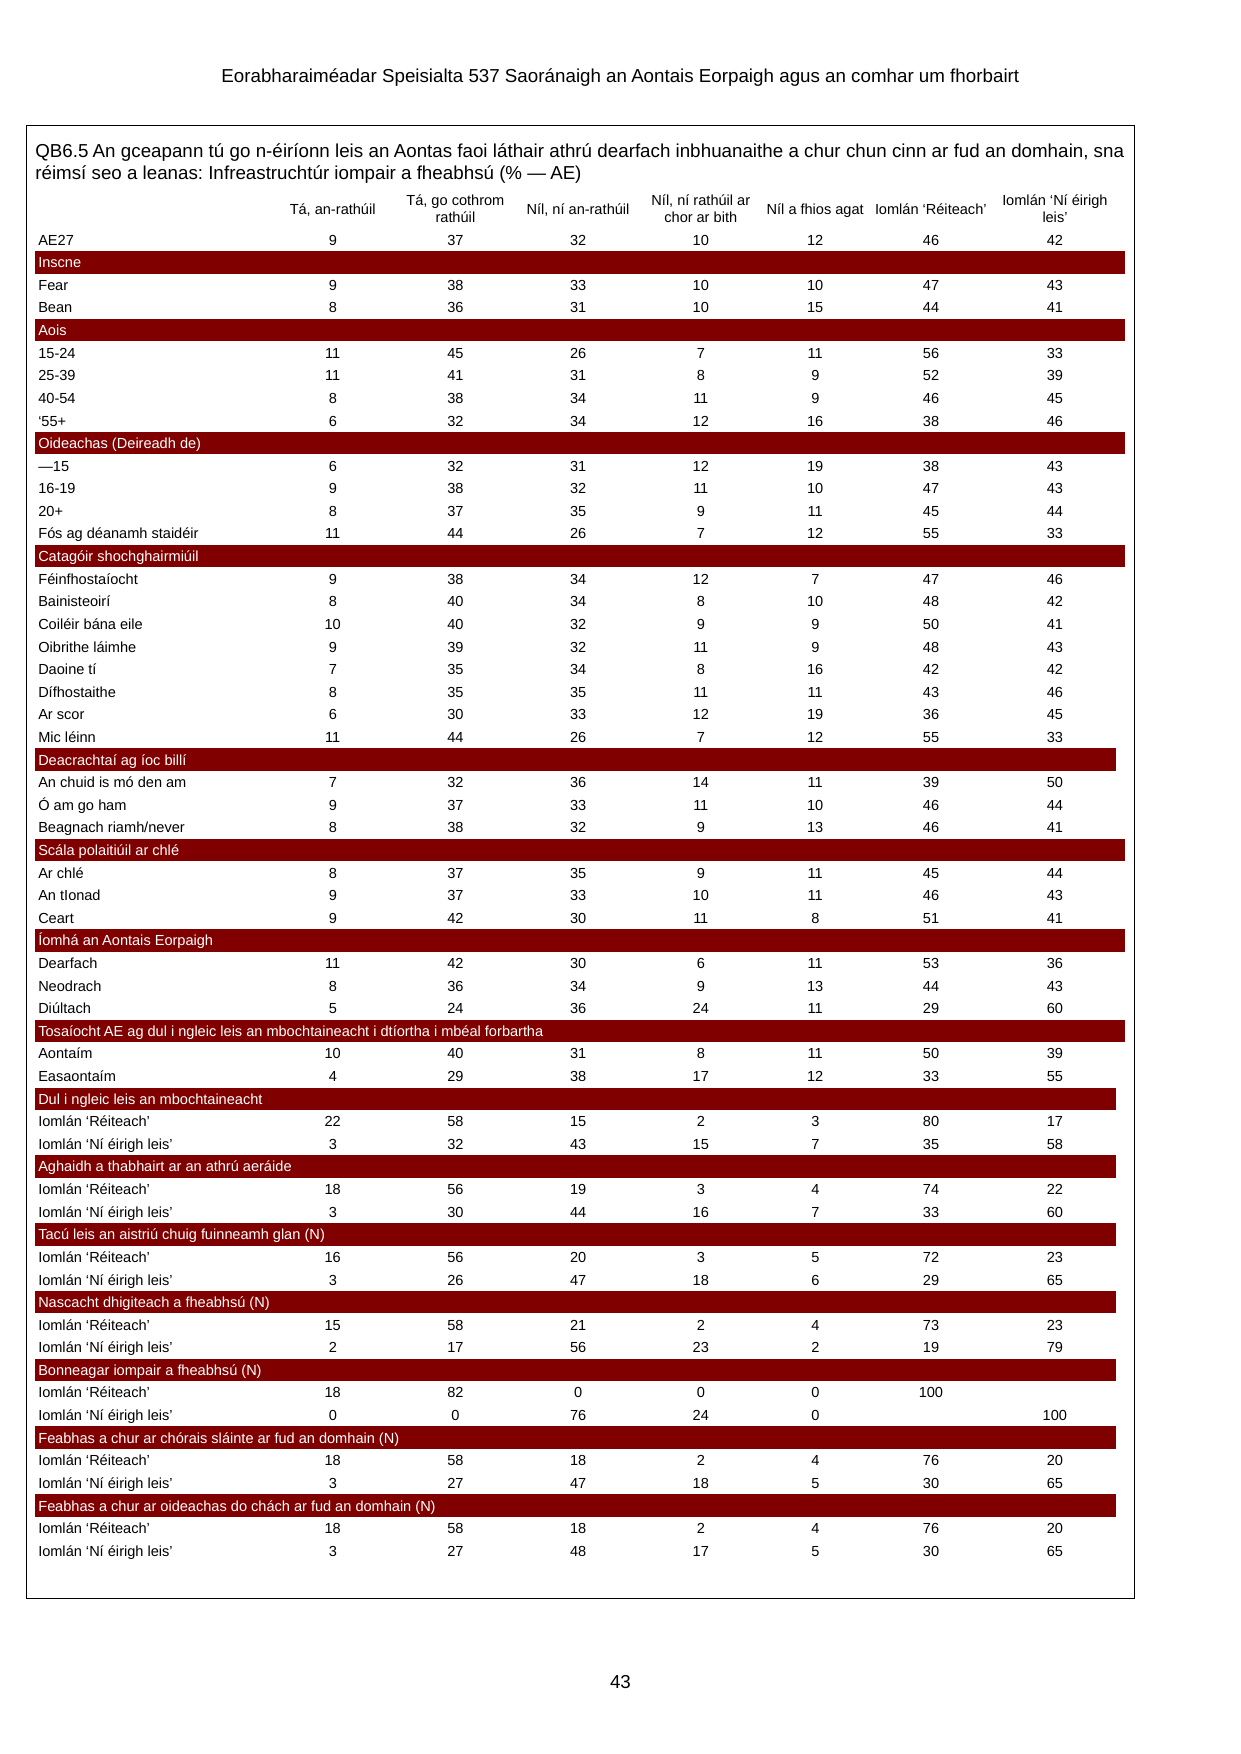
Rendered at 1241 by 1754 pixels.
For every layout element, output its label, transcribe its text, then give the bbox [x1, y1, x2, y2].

table_cell 2 [639, 1517, 762, 1539]
table_cell 17 [639, 1540, 762, 1562]
table_cell Beagnach riamh/never [35, 816, 271, 839]
table_cell 9 [639, 816, 762, 839]
table_cell 12 [639, 568, 762, 590]
table_cell 3 [271, 1200, 394, 1223]
table_cell 18 [517, 1449, 639, 1472]
table_cell 100 [868, 1381, 993, 1404]
table_cell 23 [993, 1314, 1116, 1336]
table_cell 35 [517, 861, 639, 884]
table_cell 58 [394, 1314, 517, 1336]
table_cell 11 [271, 341, 394, 364]
table_cell 55 [868, 726, 993, 748]
table_cell 9 [762, 364, 868, 387]
table_cell [1116, 1291, 1125, 1313]
table_cell 65 [993, 1472, 1116, 1494]
table_cell 47 [517, 1268, 639, 1291]
table_cell 47 [868, 274, 993, 296]
table_cell [1116, 1110, 1125, 1133]
table_cell [1116, 613, 1125, 635]
table_cell —15 [35, 455, 271, 477]
table_cell 0 [762, 1404, 868, 1426]
table_cell 32 [394, 455, 517, 477]
table_cell 19 [762, 455, 868, 477]
table_cell 9 [271, 794, 394, 816]
table_cell [1116, 1404, 1125, 1426]
table_cell Bean [35, 296, 271, 319]
table_cell 34 [517, 387, 639, 409]
table_cell 37 [394, 794, 517, 816]
table_cell 46 [868, 884, 993, 907]
table_cell [1116, 771, 1125, 793]
table_cell Catagóir shochghairmiúil [35, 545, 1125, 567]
table_cell Diúltach [35, 997, 271, 1019]
table_cell [1116, 1449, 1125, 1472]
table_header Níl, ní rathúil ar chor ar bith [639, 189, 762, 228]
table_cell 12 [639, 455, 762, 477]
table_cell Coiléir bána eile [35, 613, 271, 635]
table_cell 43 [868, 681, 993, 703]
table_cell 30 [394, 703, 517, 726]
table_cell 5 [271, 997, 394, 1019]
table_cell [1116, 997, 1125, 1019]
table_cell 12 [762, 522, 868, 545]
table_header [1116, 189, 1125, 228]
table_cell [1116, 816, 1125, 839]
table_cell 16 [762, 409, 868, 432]
table_cell 45 [394, 341, 517, 364]
table_cell 3 [271, 1472, 394, 1494]
table_cell Ar chlé [35, 861, 271, 884]
table_cell [1116, 1200, 1125, 1223]
table_cell 47 [868, 568, 993, 590]
table_cell 14 [639, 771, 762, 793]
table_cell 8 [271, 296, 394, 319]
table_cell 0 [394, 1404, 517, 1426]
table_cell 41 [993, 296, 1116, 319]
table_cell 60 [993, 1200, 1116, 1223]
table_cell 48 [868, 635, 993, 658]
table_cell 37 [394, 500, 517, 522]
table_cell 46 [868, 816, 993, 839]
table_cell 39 [394, 635, 517, 658]
table_cell 43 [993, 274, 1116, 296]
table_cell 8 [639, 364, 762, 387]
table_cell 11 [762, 997, 868, 1019]
table_cell 15 [762, 296, 868, 319]
table_cell 20 [993, 1449, 1116, 1472]
table_cell 9 [271, 635, 394, 658]
table_cell 30 [868, 1540, 993, 1562]
table_cell 13 [762, 816, 868, 839]
table_cell 5 [762, 1246, 868, 1268]
table_cell [1116, 455, 1125, 477]
table_cell 12 [762, 229, 868, 251]
table_cell 31 [517, 455, 639, 477]
table_cell 8 [271, 500, 394, 522]
table_cell 45 [993, 703, 1116, 726]
table_cell 3 [639, 1246, 762, 1268]
table_cell An tIonad [35, 884, 271, 907]
table_cell 38 [394, 816, 517, 839]
table_header Níl, ní an-rathúil [517, 189, 639, 228]
table_cell 11 [762, 681, 868, 703]
table_cell 73 [868, 1314, 993, 1336]
table_cell 8 [271, 387, 394, 409]
table_cell 76 [868, 1449, 993, 1472]
table_cell [1116, 1314, 1125, 1336]
table_cell 32 [517, 613, 639, 635]
table_cell 45 [868, 500, 993, 522]
table_cell 27 [394, 1472, 517, 1494]
table_cell 38 [517, 1065, 639, 1087]
table_cell Fear [35, 274, 271, 296]
table_cell [1116, 1065, 1125, 1087]
table_cell Daoine tí [35, 658, 271, 681]
table_cell 33 [868, 1200, 993, 1223]
table_cell [1116, 1042, 1125, 1065]
table_cell 18 [271, 1178, 394, 1200]
table_cell 42 [993, 658, 1116, 681]
table_cell 11 [639, 387, 762, 409]
table_cell 26 [517, 341, 639, 364]
table_cell 26 [517, 726, 639, 748]
table_cell Bonneagar iompair a fheabhsú (N) [35, 1359, 1116, 1381]
table_cell 16 [639, 1200, 762, 1223]
table_cell 11 [271, 952, 394, 974]
table_cell 9 [271, 229, 394, 251]
table_cell 32 [394, 1133, 517, 1155]
table_cell 56 [868, 341, 993, 364]
table_cell 9 [271, 274, 394, 296]
table_cell 18 [639, 1268, 762, 1291]
table_cell 58 [993, 1133, 1116, 1155]
table_cell 10 [271, 1042, 394, 1065]
table_cell 12 [639, 703, 762, 726]
table_cell 31 [517, 296, 639, 319]
table_cell 29 [868, 997, 993, 1019]
table_cell 46 [868, 229, 993, 251]
table_cell Iomlán ‘Réiteach’ [35, 1246, 271, 1268]
table_cell 29 [868, 1268, 993, 1291]
table_cell [1116, 1472, 1125, 1494]
table_cell [1116, 1426, 1125, 1449]
table_cell [868, 1404, 993, 1426]
table_cell 44 [868, 296, 993, 319]
table_cell 16-19 [35, 477, 271, 500]
table_cell 7 [639, 522, 762, 545]
table_cell 6 [271, 703, 394, 726]
table_cell Íomhá an Aontais Eorpaigh [35, 929, 1125, 952]
table_cell 35 [517, 681, 639, 703]
table_cell 20+ [35, 500, 271, 522]
table_cell 4 [762, 1449, 868, 1472]
table_cell 6 [639, 952, 762, 974]
table_cell 11 [762, 341, 868, 364]
table_cell An chuid is mó den am [35, 771, 271, 793]
table_cell 19 [868, 1336, 993, 1359]
table_header Tá, go cothrom rathúil [394, 189, 517, 228]
table_cell 41 [993, 613, 1116, 635]
table_cell 21 [517, 1314, 639, 1336]
table_cell 7 [762, 568, 868, 590]
table_cell 0 [271, 1404, 394, 1426]
table_cell [1116, 1359, 1125, 1381]
table_cell 32 [517, 229, 639, 251]
table_cell Aontaím [35, 1042, 271, 1065]
table_cell 7 [639, 341, 762, 364]
table_cell 65 [993, 1268, 1116, 1291]
table_cell 9 [762, 613, 868, 635]
table_cell [1116, 1088, 1125, 1110]
table_cell Fós ag déanamh staidéir [35, 522, 271, 545]
table_cell 58 [394, 1449, 517, 1472]
table_cell Oibrithe láimhe [35, 635, 271, 658]
table_cell 32 [517, 816, 639, 839]
table_cell [1116, 477, 1125, 500]
table_cell 35 [394, 658, 517, 681]
table_cell 34 [517, 658, 639, 681]
table_cell [1116, 1336, 1125, 1359]
table_cell 37 [394, 884, 517, 907]
table_cell 52 [868, 364, 993, 387]
table_cell 33 [517, 794, 639, 816]
table_cell 44 [394, 522, 517, 545]
table_cell Easaontaím [35, 1065, 271, 1087]
table_cell [1116, 568, 1125, 590]
table_cell [1116, 274, 1125, 296]
table_cell 38 [394, 274, 517, 296]
table_cell 47 [868, 477, 993, 500]
table_cell 38 [394, 477, 517, 500]
table_cell 42 [394, 952, 517, 974]
table_cell [1116, 500, 1125, 522]
table_cell 4 [271, 1065, 394, 1087]
table_cell 34 [517, 568, 639, 590]
table_cell 33 [517, 884, 639, 907]
table_cell AE27 [35, 229, 271, 251]
table_cell 38 [394, 387, 517, 409]
table_cell 36 [394, 974, 517, 997]
table_cell 42 [993, 229, 1116, 251]
table_cell 11 [271, 522, 394, 545]
table_cell 80 [868, 1110, 993, 1133]
table_cell 36 [868, 703, 993, 726]
table_header Iomlán ‘Ní éirigh leis’ [993, 189, 1116, 228]
table_cell 9 [639, 974, 762, 997]
table_cell 9 [271, 568, 394, 590]
table_cell 30 [517, 907, 639, 929]
table_cell 25-39 [35, 364, 271, 387]
table_cell 4 [762, 1178, 868, 1200]
table_cell 8 [762, 907, 868, 929]
table_cell 4 [762, 1517, 868, 1539]
table_header [35, 189, 271, 228]
table_cell 11 [762, 1042, 868, 1065]
table_cell Feabhas a chur ar chórais sláinte ar fud an domhain (N) [35, 1426, 1116, 1449]
table_cell 100 [993, 1404, 1116, 1426]
table_cell Mic léinn [35, 726, 271, 748]
table_cell Ceart [35, 907, 271, 929]
table_cell [1116, 1268, 1125, 1291]
table_cell 11 [762, 884, 868, 907]
table_cell Dífhostaithe [35, 681, 271, 703]
table_cell 15 [517, 1110, 639, 1133]
table_cell 35 [394, 681, 517, 703]
table_cell 2 [639, 1449, 762, 1472]
table_cell 33 [993, 726, 1116, 748]
table_cell [1116, 952, 1125, 974]
table_cell [1116, 907, 1125, 929]
table_cell 22 [993, 1178, 1116, 1200]
table_cell 17 [639, 1065, 762, 1087]
table_cell 44 [993, 794, 1116, 816]
table_cell 0 [517, 1381, 639, 1404]
table_cell Deacrachtaí ag íoc billí [35, 748, 1116, 771]
table_cell 46 [868, 387, 993, 409]
table_cell [1116, 703, 1125, 726]
table_cell Aois [35, 319, 1125, 341]
table_cell 40 [394, 1042, 517, 1065]
table_cell [1116, 364, 1125, 387]
table_cell 46 [993, 568, 1116, 590]
table_header Níl a fhios agat [762, 189, 868, 228]
table_cell 6 [271, 409, 394, 432]
table_cell 44 [517, 1200, 639, 1223]
table_cell 45 [993, 387, 1116, 409]
table_cell 3 [639, 1178, 762, 1200]
table_cell [1116, 681, 1125, 703]
table_cell [1116, 861, 1125, 884]
table_cell 30 [394, 1200, 517, 1223]
table_cell [1116, 884, 1125, 907]
table_cell 43 [517, 1133, 639, 1155]
table_cell 43 [993, 974, 1116, 997]
table_cell 38 [394, 568, 517, 590]
table_cell 34 [517, 590, 639, 613]
table_cell 27 [394, 1540, 517, 1562]
table_cell 17 [394, 1336, 517, 1359]
table_cell 10 [271, 613, 394, 635]
table_cell Bainisteoirí [35, 590, 271, 613]
table_cell 56 [394, 1178, 517, 1200]
table_cell 2 [639, 1110, 762, 1133]
table_cell Inscne [35, 251, 1125, 274]
table_cell 7 [271, 658, 394, 681]
table_cell 34 [517, 409, 639, 432]
table_cell 36 [394, 296, 517, 319]
table_cell 22 [271, 1110, 394, 1133]
table_cell 42 [868, 658, 993, 681]
table_cell [1116, 1223, 1125, 1246]
table_cell Iomlán ‘Ní éirigh leis’ [35, 1200, 271, 1223]
table_cell 24 [639, 1404, 762, 1426]
table_cell 16 [271, 1246, 394, 1268]
table_cell 40-54 [35, 387, 271, 409]
table_cell 9 [639, 613, 762, 635]
table_cell 11 [762, 952, 868, 974]
table_cell 26 [517, 522, 639, 545]
table_cell 60 [993, 997, 1116, 1019]
table_cell 10 [639, 274, 762, 296]
text QB6.5 An gceapann tú go n-éiríonn leis an Aontas faoi láthair athrú dearfach inbhuanaithe a chur chun cinn ar fud an domhain, sna réimsí seo a leanas: Infreastruchtúr iompair a fheabhsú (% — AE) [35, 140, 1125, 183]
table_cell 18 [517, 1517, 639, 1539]
table_cell 11 [271, 726, 394, 748]
table_cell 43 [993, 455, 1116, 477]
table_cell 48 [868, 590, 993, 613]
table_cell 2 [271, 1336, 394, 1359]
table_cell 11 [639, 681, 762, 703]
table_cell Féinfhostaíocht [35, 568, 271, 590]
table_cell ‘55+ [35, 409, 271, 432]
table_cell 29 [394, 1065, 517, 1087]
table_cell 11 [271, 364, 394, 387]
table_cell [1116, 748, 1125, 771]
table_cell 7 [271, 771, 394, 793]
table_cell 5 [762, 1540, 868, 1562]
table_cell 18 [639, 1472, 762, 1494]
table_cell 13 [762, 974, 868, 997]
table_cell Iomlán ‘Réiteach’ [35, 1517, 271, 1539]
table_cell 30 [517, 952, 639, 974]
table_cell 44 [993, 500, 1116, 522]
table_cell 50 [868, 613, 993, 635]
table_cell 5 [762, 1472, 868, 1494]
table_cell 42 [394, 907, 517, 929]
table_cell 10 [639, 229, 762, 251]
table_cell 8 [271, 590, 394, 613]
table_cell 32 [517, 635, 639, 658]
table_cell 36 [517, 771, 639, 793]
table_cell 8 [271, 974, 394, 997]
table_cell Ar scor [35, 703, 271, 726]
table_cell [1116, 1246, 1125, 1268]
table_cell 9 [271, 477, 394, 500]
table_cell 10 [762, 794, 868, 816]
table_cell [1116, 590, 1125, 613]
table_cell 56 [394, 1246, 517, 1268]
table_cell 9 [271, 884, 394, 907]
table_cell 9 [271, 907, 394, 929]
table_cell 48 [517, 1540, 639, 1562]
table_cell 41 [993, 816, 1116, 839]
table_cell 8 [271, 816, 394, 839]
table_cell [1116, 974, 1125, 997]
table_cell 23 [639, 1336, 762, 1359]
table_cell 39 [993, 364, 1116, 387]
table_cell 9 [762, 635, 868, 658]
table_cell 12 [639, 409, 762, 432]
table_cell 15-24 [35, 341, 271, 364]
table_cell 11 [762, 500, 868, 522]
table_cell 20 [517, 1246, 639, 1268]
table_cell 76 [868, 1517, 993, 1539]
table_cell 31 [517, 364, 639, 387]
table_cell [1116, 726, 1125, 748]
table_cell Iomlán ‘Réiteach’ [35, 1178, 271, 1200]
table_cell 58 [394, 1110, 517, 1133]
table_cell 33 [993, 522, 1116, 545]
table_cell 32 [517, 477, 639, 500]
table_header Iomlán ‘Réiteach’ [868, 189, 993, 228]
table_cell 24 [394, 997, 517, 1019]
table_cell 32 [394, 409, 517, 432]
table_cell 0 [762, 1381, 868, 1404]
table_cell 53 [868, 952, 993, 974]
table_cell Scála polaitiúil ar chlé [35, 839, 1125, 861]
table_cell 51 [868, 907, 993, 929]
table_cell 3 [762, 1110, 868, 1133]
table_cell 8 [639, 658, 762, 681]
table_cell 43 [993, 477, 1116, 500]
table_cell 3 [271, 1540, 394, 1562]
table_cell 50 [868, 1042, 993, 1065]
table_cell 46 [993, 409, 1116, 432]
table_cell 58 [394, 1517, 517, 1539]
table_cell Iomlán ‘Ní éirigh leis’ [35, 1336, 271, 1359]
table_cell 32 [394, 771, 517, 793]
table_cell Iomlán ‘Réiteach’ [35, 1314, 271, 1336]
table_cell 55 [868, 522, 993, 545]
table_cell 17 [993, 1110, 1116, 1133]
table_cell [1116, 296, 1125, 319]
table_cell 11 [639, 635, 762, 658]
table_cell Dearfach [35, 952, 271, 974]
table_cell 46 [868, 794, 993, 816]
table_cell [1116, 635, 1125, 658]
table_cell 44 [394, 726, 517, 748]
table_cell 12 [762, 1065, 868, 1087]
table_cell 4 [762, 1314, 868, 1336]
table_cell [1116, 1540, 1125, 1562]
table_cell 65 [993, 1540, 1116, 1562]
table_cell 34 [517, 974, 639, 997]
table_cell 33 [517, 274, 639, 296]
table_cell 24 [639, 997, 762, 1019]
table_cell 39 [993, 1042, 1116, 1065]
table_cell 35 [517, 500, 639, 522]
table_cell 19 [762, 703, 868, 726]
table_cell 0 [639, 1381, 762, 1404]
table_cell 30 [868, 1472, 993, 1494]
table_cell 37 [394, 861, 517, 884]
table_cell [1116, 794, 1125, 816]
table_cell 18 [271, 1381, 394, 1404]
table_cell 9 [639, 861, 762, 884]
table_cell 15 [639, 1133, 762, 1155]
table_cell Ó am go ham [35, 794, 271, 816]
table_cell 6 [762, 1268, 868, 1291]
table_cell [1116, 522, 1125, 545]
table_cell [1116, 1155, 1125, 1178]
table_cell [993, 1381, 1116, 1404]
table_cell 8 [271, 861, 394, 884]
table_cell 41 [394, 364, 517, 387]
table_cell 31 [517, 1042, 639, 1065]
table_cell 33 [993, 341, 1116, 364]
table_cell Iomlán ‘Ní éirigh leis’ [35, 1268, 271, 1291]
table_cell 19 [517, 1178, 639, 1200]
table_cell [1116, 387, 1125, 409]
table_cell 40 [394, 613, 517, 635]
table_cell 7 [762, 1200, 868, 1223]
table_cell 2 [639, 1314, 762, 1336]
table_cell 2 [762, 1336, 868, 1359]
table_cell [1116, 409, 1125, 432]
table_cell Iomlán ‘Ní éirigh leis’ [35, 1540, 271, 1562]
table_cell 39 [868, 771, 993, 793]
table_cell 74 [868, 1178, 993, 1200]
table_cell Iomlán ‘Ní éirigh leis’ [35, 1472, 271, 1494]
table_cell 55 [993, 1065, 1116, 1087]
table_cell 38 [868, 409, 993, 432]
table_cell 47 [517, 1472, 639, 1494]
table_cell 82 [394, 1381, 517, 1404]
table_cell 18 [271, 1517, 394, 1539]
table_cell 8 [639, 1042, 762, 1065]
table_cell Oideachas (Deireadh de) [35, 432, 1125, 454]
table_cell 50 [993, 771, 1116, 793]
table_cell 44 [868, 974, 993, 997]
table_cell [1116, 229, 1125, 251]
table_cell 42 [993, 590, 1116, 613]
table_cell 38 [868, 455, 993, 477]
table_cell [1116, 1133, 1125, 1155]
table_cell 11 [639, 794, 762, 816]
table_cell 8 [639, 590, 762, 613]
table_cell 8 [271, 681, 394, 703]
table_cell 20 [993, 1517, 1116, 1539]
table_cell 41 [993, 907, 1116, 929]
table_cell 10 [762, 477, 868, 500]
table_cell Aghaidh a thabhairt ar an athrú aeráide [35, 1155, 1116, 1178]
table_cell [1116, 658, 1125, 681]
table_cell 72 [868, 1246, 993, 1268]
table_cell [1116, 1517, 1125, 1539]
table_cell 36 [993, 952, 1116, 974]
table_cell 11 [639, 907, 762, 929]
table_cell 23 [993, 1246, 1116, 1268]
table_cell 11 [639, 477, 762, 500]
table_cell 10 [762, 274, 868, 296]
table_cell Feabhas a chur ar oideachas do chách ar fud an domhain (N) [35, 1494, 1116, 1517]
table_cell Iomlán ‘Réiteach’ [35, 1449, 271, 1472]
table_cell 76 [517, 1404, 639, 1426]
table_cell Iomlán ‘Réiteach’ [35, 1381, 271, 1404]
table_cell 46 [993, 681, 1116, 703]
table_cell 33 [517, 703, 639, 726]
table_cell [1116, 1494, 1125, 1517]
table_cell 43 [993, 884, 1116, 907]
table_cell 10 [639, 884, 762, 907]
table_cell [1116, 1381, 1125, 1404]
table_cell 56 [517, 1336, 639, 1359]
table_cell 9 [762, 387, 868, 409]
table_cell 44 [993, 861, 1116, 884]
table_cell 16 [762, 658, 868, 681]
table_cell 12 [762, 726, 868, 748]
table_cell 37 [394, 229, 517, 251]
table_cell 40 [394, 590, 517, 613]
table_cell Iomlán ‘Réiteach’ [35, 1110, 271, 1133]
table_cell 9 [639, 500, 762, 522]
table_cell 18 [271, 1449, 394, 1472]
table_cell [1116, 1178, 1125, 1200]
table_cell 3 [271, 1133, 394, 1155]
table_cell 45 [868, 861, 993, 884]
table_cell Tosaíocht AE ag dul i ngleic leis an mbochtaineacht i dtíortha i mbéal forbartha [35, 1020, 1125, 1042]
table_cell 3 [271, 1268, 394, 1291]
table_cell 33 [868, 1065, 993, 1087]
table_cell 43 [993, 635, 1116, 658]
table_cell 10 [639, 296, 762, 319]
table_cell [1116, 341, 1125, 364]
table_cell 10 [762, 590, 868, 613]
table_cell 35 [868, 1133, 993, 1155]
table_header Tá, an-rathúil [271, 189, 394, 228]
table_cell 26 [394, 1268, 517, 1291]
table_cell 79 [993, 1336, 1116, 1359]
table_cell 6 [271, 455, 394, 477]
table_cell Neodrach [35, 974, 271, 997]
table_cell Nascacht dhigiteach a fheabhsú (N) [35, 1291, 1116, 1313]
table_cell Tacú leis an aistriú chuig fuinneamh glan (N) [35, 1223, 1116, 1246]
table_cell 11 [762, 771, 868, 793]
table_cell Iomlán ‘Ní éirigh leis’ [35, 1404, 271, 1426]
table_cell 36 [517, 997, 639, 1019]
table_cell Iomlán ‘Ní éirigh leis’ [35, 1133, 271, 1155]
table_cell 11 [762, 861, 868, 884]
table_cell 15 [271, 1314, 394, 1336]
table_cell Dul i ngleic leis an mbochtaineacht [35, 1088, 1116, 1110]
table_cell 7 [762, 1133, 868, 1155]
table_cell 7 [639, 726, 762, 748]
